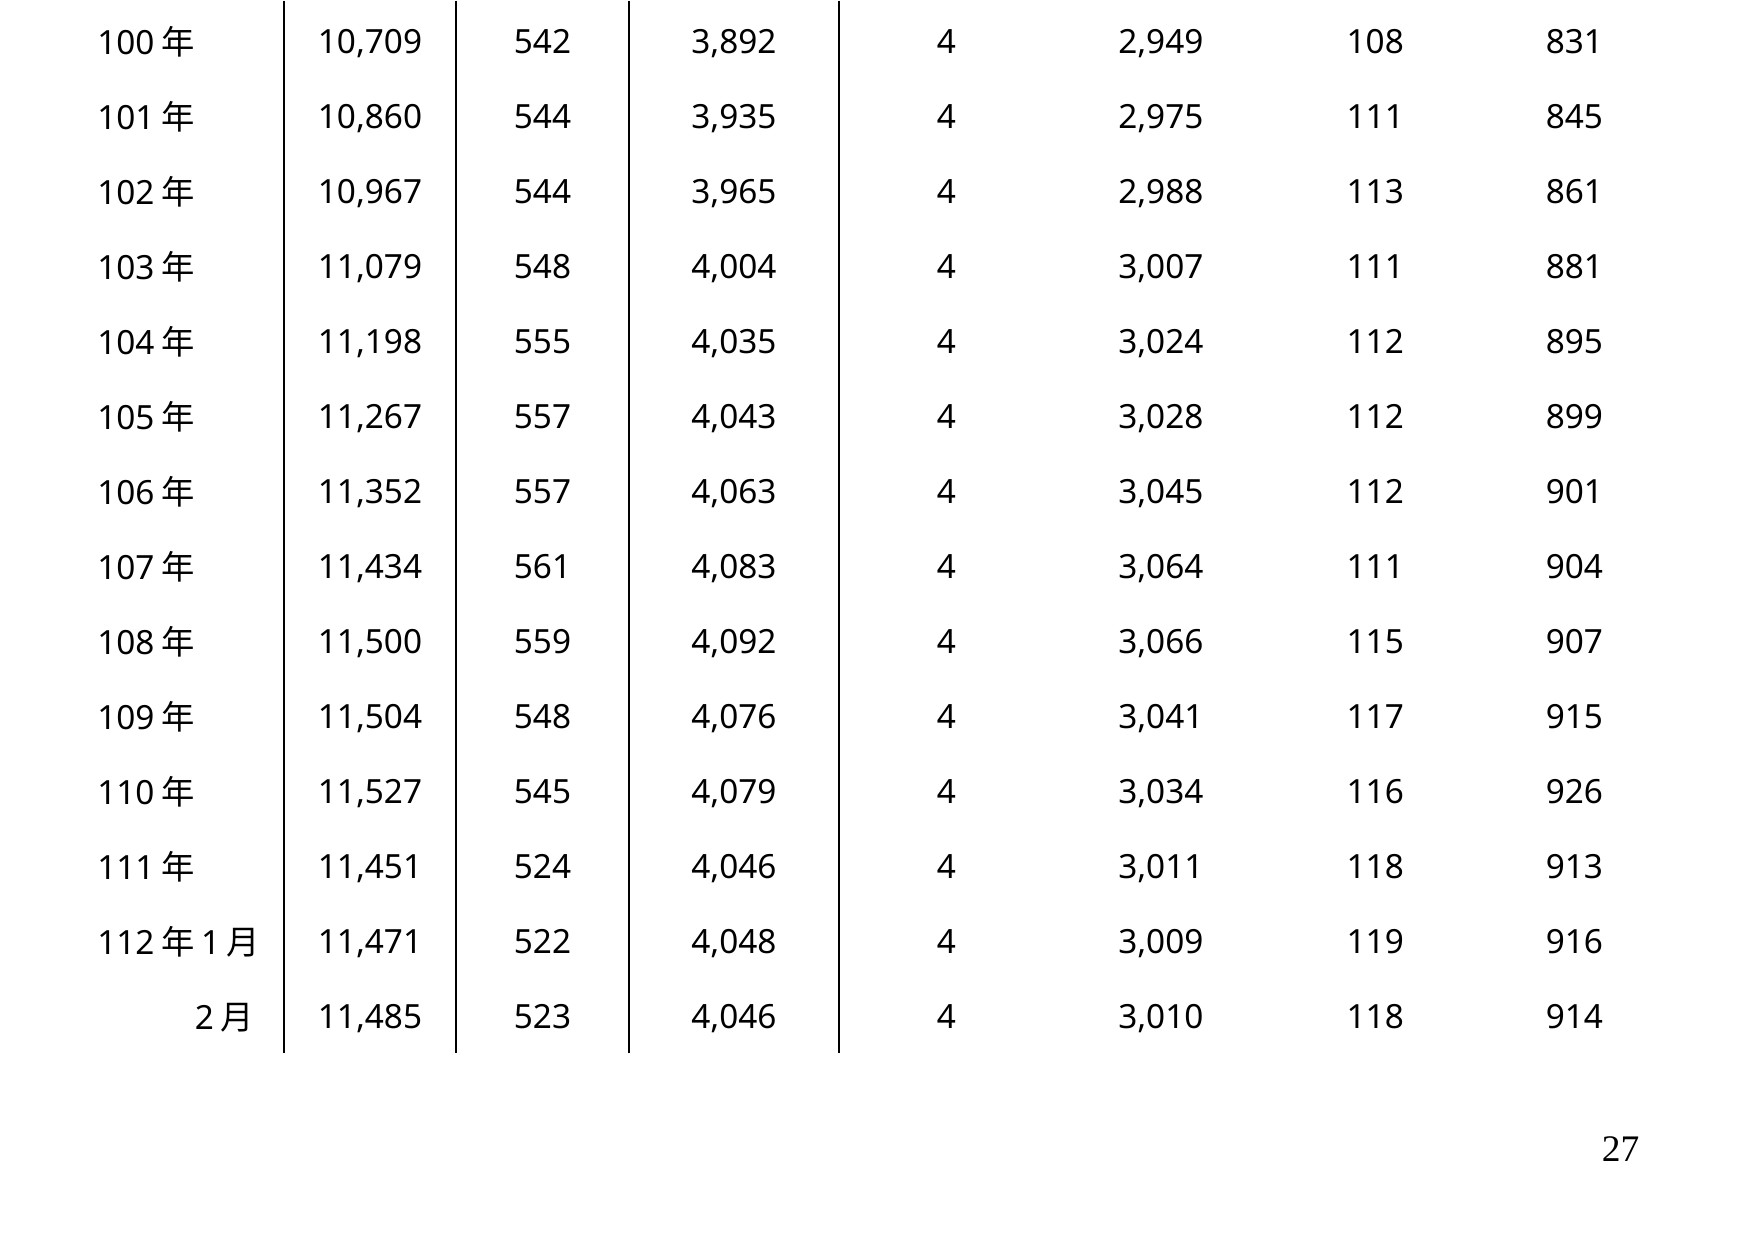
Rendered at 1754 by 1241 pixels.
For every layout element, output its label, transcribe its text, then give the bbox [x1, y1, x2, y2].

table_cell 4 [840, 603, 1053, 678]
table_cell 861 [1482, 153, 1666, 228]
table_cell 522 [457, 903, 628, 978]
table_cell 542 [457, 1, 628, 78]
table_cell 107年 [76, 528, 283, 603]
table_cell 904 [1482, 528, 1666, 603]
table_cell 11,434 [285, 528, 455, 603]
table_cell 111 [1268, 78, 1482, 153]
table_cell 3,010 [1053, 978, 1268, 1053]
table_cell 11,352 [285, 453, 455, 528]
table_cell 4 [840, 528, 1053, 603]
table_cell 103年 [76, 228, 283, 303]
table_cell 907 [1482, 603, 1666, 678]
table_cell 545 [457, 753, 628, 828]
table_cell 926 [1482, 753, 1666, 828]
table_cell 3,892 [630, 1, 838, 78]
table_cell 115 [1268, 603, 1482, 678]
table_cell 102年 [76, 153, 283, 228]
table_cell 108 [1268, 1, 1482, 78]
table_cell 106年 [76, 453, 283, 528]
table_cell 4,048 [630, 903, 838, 978]
table_cell 118 [1268, 828, 1482, 903]
table_cell 113 [1268, 153, 1482, 228]
table_cell 100年 [76, 1, 283, 78]
table_cell 3,064 [1053, 528, 1268, 603]
table_cell 4 [840, 828, 1053, 903]
table_cell 109年 [76, 678, 283, 753]
table_cell 899 [1482, 378, 1666, 453]
table_cell 11,198 [285, 303, 455, 378]
table_cell 10,709 [285, 1, 455, 78]
table_cell 4 [840, 753, 1053, 828]
table_cell 3,066 [1053, 603, 1268, 678]
table_cell 11,485 [285, 978, 455, 1053]
table_cell 11,504 [285, 678, 455, 753]
table_cell 4 [840, 453, 1053, 528]
table_cell 116 [1268, 753, 1482, 828]
table_cell 559 [457, 603, 628, 678]
table_cell 117 [1268, 678, 1482, 753]
table_cell 2,949 [1053, 1, 1268, 78]
table_cell 557 [457, 453, 628, 528]
table_cell 4,004 [630, 228, 838, 303]
table_cell 119 [1268, 903, 1482, 978]
table_cell 555 [457, 303, 628, 378]
table_cell 916 [1482, 903, 1666, 978]
table_cell 3,034 [1053, 753, 1268, 828]
table_cell 110年 [76, 753, 283, 828]
table_cell 3,041 [1053, 678, 1268, 753]
table_cell 3,024 [1053, 303, 1268, 378]
table_cell 544 [457, 153, 628, 228]
table_cell 3,045 [1053, 453, 1268, 528]
table_cell 831 [1482, 1, 1666, 78]
table_cell 913 [1482, 828, 1666, 903]
table_cell 4,092 [630, 603, 838, 678]
table_cell 11,527 [285, 753, 455, 828]
table_cell 4,046 [630, 828, 838, 903]
table_cell 101年 [76, 78, 283, 153]
table_cell 2月 [76, 978, 283, 1053]
table_cell 11,267 [285, 378, 455, 453]
table_cell 524 [457, 828, 628, 903]
table_cell 557 [457, 378, 628, 453]
table_cell 4,063 [630, 453, 838, 528]
table_cell 915 [1482, 678, 1666, 753]
table_cell 4 [840, 78, 1053, 153]
table_cell 4 [840, 1, 1053, 78]
table_cell 3,965 [630, 153, 838, 228]
table_cell 548 [457, 678, 628, 753]
table_cell 2,988 [1053, 153, 1268, 228]
table_cell 11,451 [285, 828, 455, 903]
table_cell 4 [840, 903, 1053, 978]
table_cell 4,043 [630, 378, 838, 453]
table_cell 4,035 [630, 303, 838, 378]
table_cell 4 [840, 678, 1053, 753]
table_cell 4 [840, 978, 1053, 1053]
table_cell 3,028 [1053, 378, 1268, 453]
table_cell 111年 [76, 828, 283, 903]
table_cell 4,079 [630, 753, 838, 828]
table_cell 895 [1482, 303, 1666, 378]
table_cell 3,935 [630, 78, 838, 153]
table_cell 118 [1268, 978, 1482, 1053]
table_cell 914 [1482, 978, 1666, 1053]
table_cell 561 [457, 528, 628, 603]
table_cell 544 [457, 78, 628, 153]
table_cell 10,967 [285, 153, 455, 228]
table_cell 105年 [76, 378, 283, 453]
table_cell 548 [457, 228, 628, 303]
table_cell 111 [1268, 228, 1482, 303]
table_cell 111 [1268, 528, 1482, 603]
table_cell 845 [1482, 78, 1666, 153]
table_cell 4 [840, 153, 1053, 228]
table_cell 3,009 [1053, 903, 1268, 978]
table_cell 11,079 [285, 228, 455, 303]
table_cell 881 [1482, 228, 1666, 303]
table_cell 112 [1268, 378, 1482, 453]
table_cell 11,500 [285, 603, 455, 678]
table_cell 11,471 [285, 903, 455, 978]
table_cell 4 [840, 378, 1053, 453]
table_cell 112 [1268, 453, 1482, 528]
table_cell 112年1月 [76, 903, 283, 978]
table_cell 112 [1268, 303, 1482, 378]
table_cell 4 [840, 228, 1053, 303]
table_cell 901 [1482, 453, 1666, 528]
table_cell 3,007 [1053, 228, 1268, 303]
table_cell 2,975 [1053, 78, 1268, 153]
table_cell 4,046 [630, 978, 838, 1053]
table_cell 4,083 [630, 528, 838, 603]
table_cell 4 [840, 303, 1053, 378]
table_cell 523 [457, 978, 628, 1053]
table_cell 4,076 [630, 678, 838, 753]
table_cell 108年 [76, 603, 283, 678]
table_cell 104年 [76, 303, 283, 378]
table_cell 10,860 [285, 78, 455, 153]
table_cell 3,011 [1053, 828, 1268, 903]
